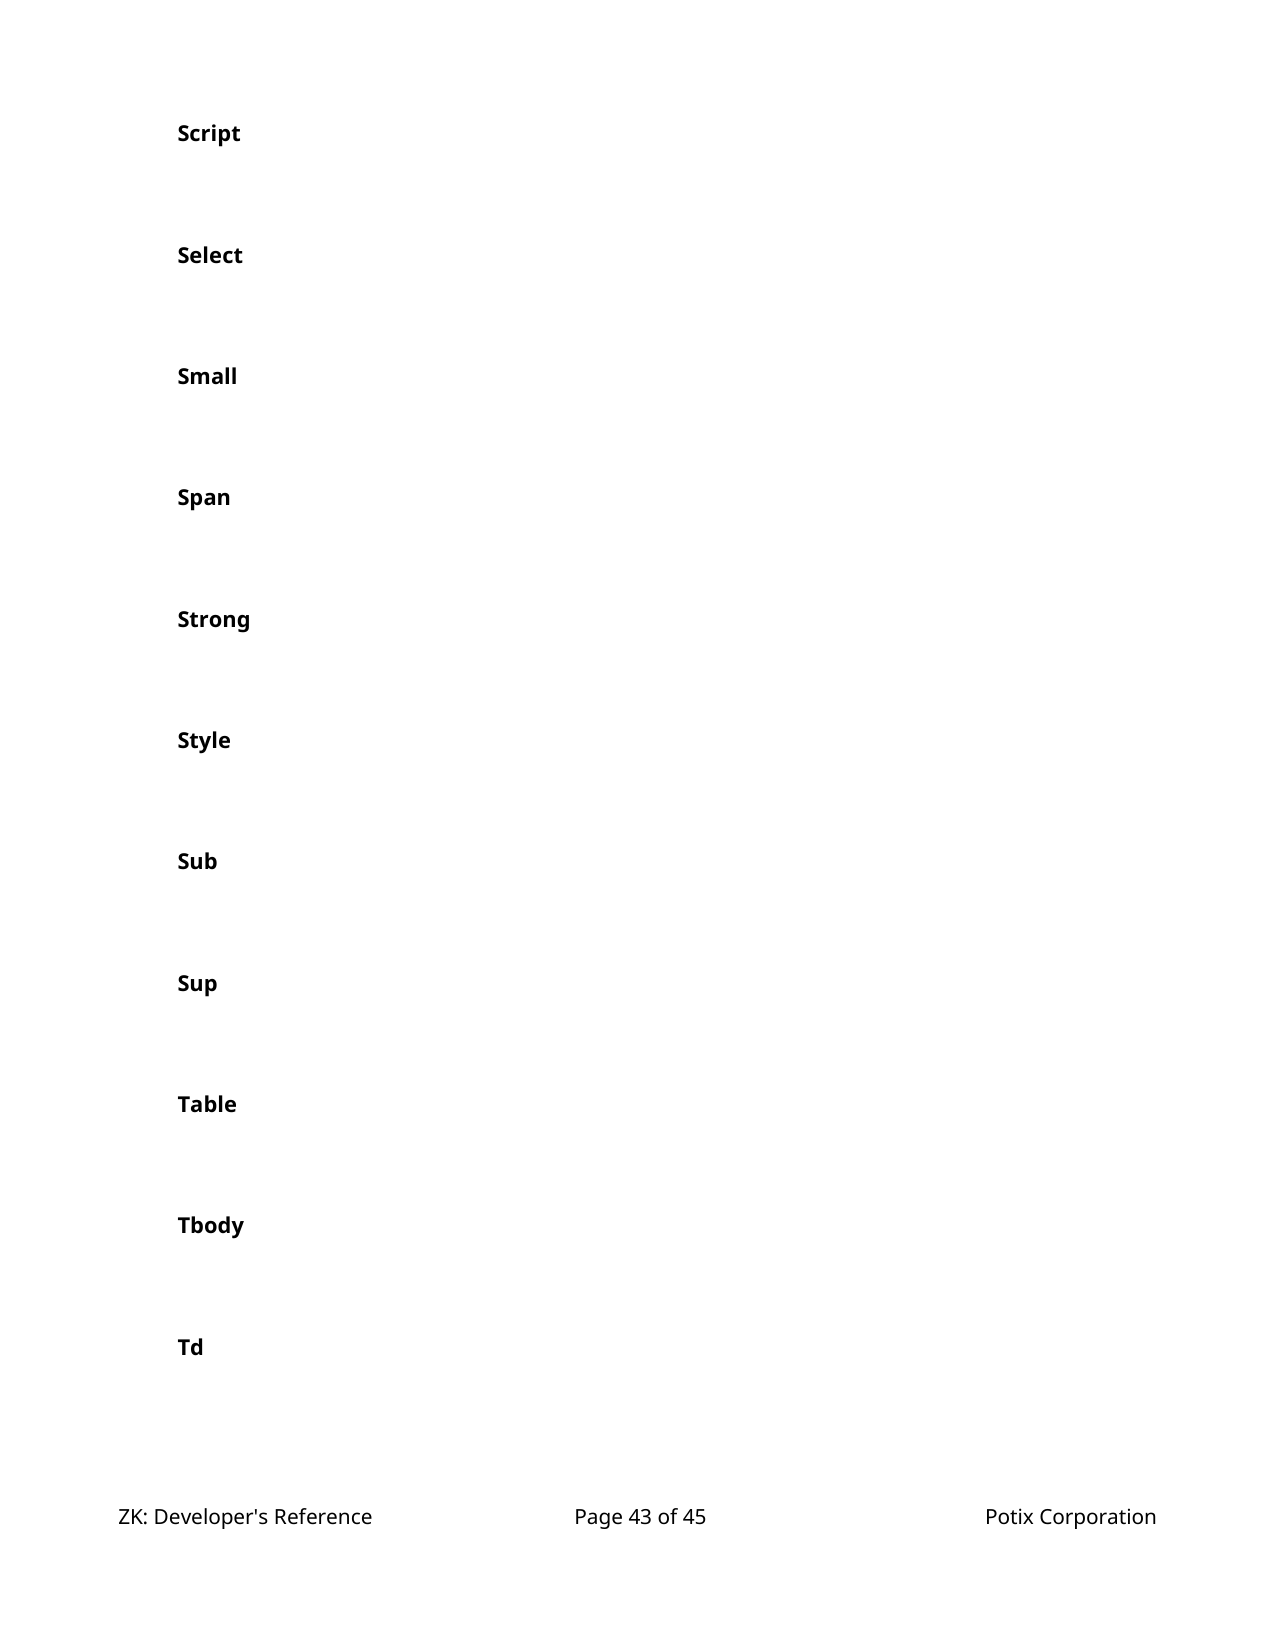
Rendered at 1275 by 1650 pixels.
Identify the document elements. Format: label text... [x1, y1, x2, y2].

subtitle Tbody [177, 1210, 1157, 1240]
subtitle Sup [177, 968, 1157, 998]
subtitle Span [177, 482, 1157, 512]
subtitle Script [177, 118, 1157, 148]
subtitle Strong [177, 603, 1157, 633]
subtitle Select [177, 239, 1157, 269]
subtitle Table [177, 1089, 1157, 1119]
subtitle Td [177, 1332, 1157, 1362]
subtitle Style [177, 725, 1157, 755]
subtitle Small [177, 361, 1157, 391]
subtitle Sub [177, 846, 1157, 876]
